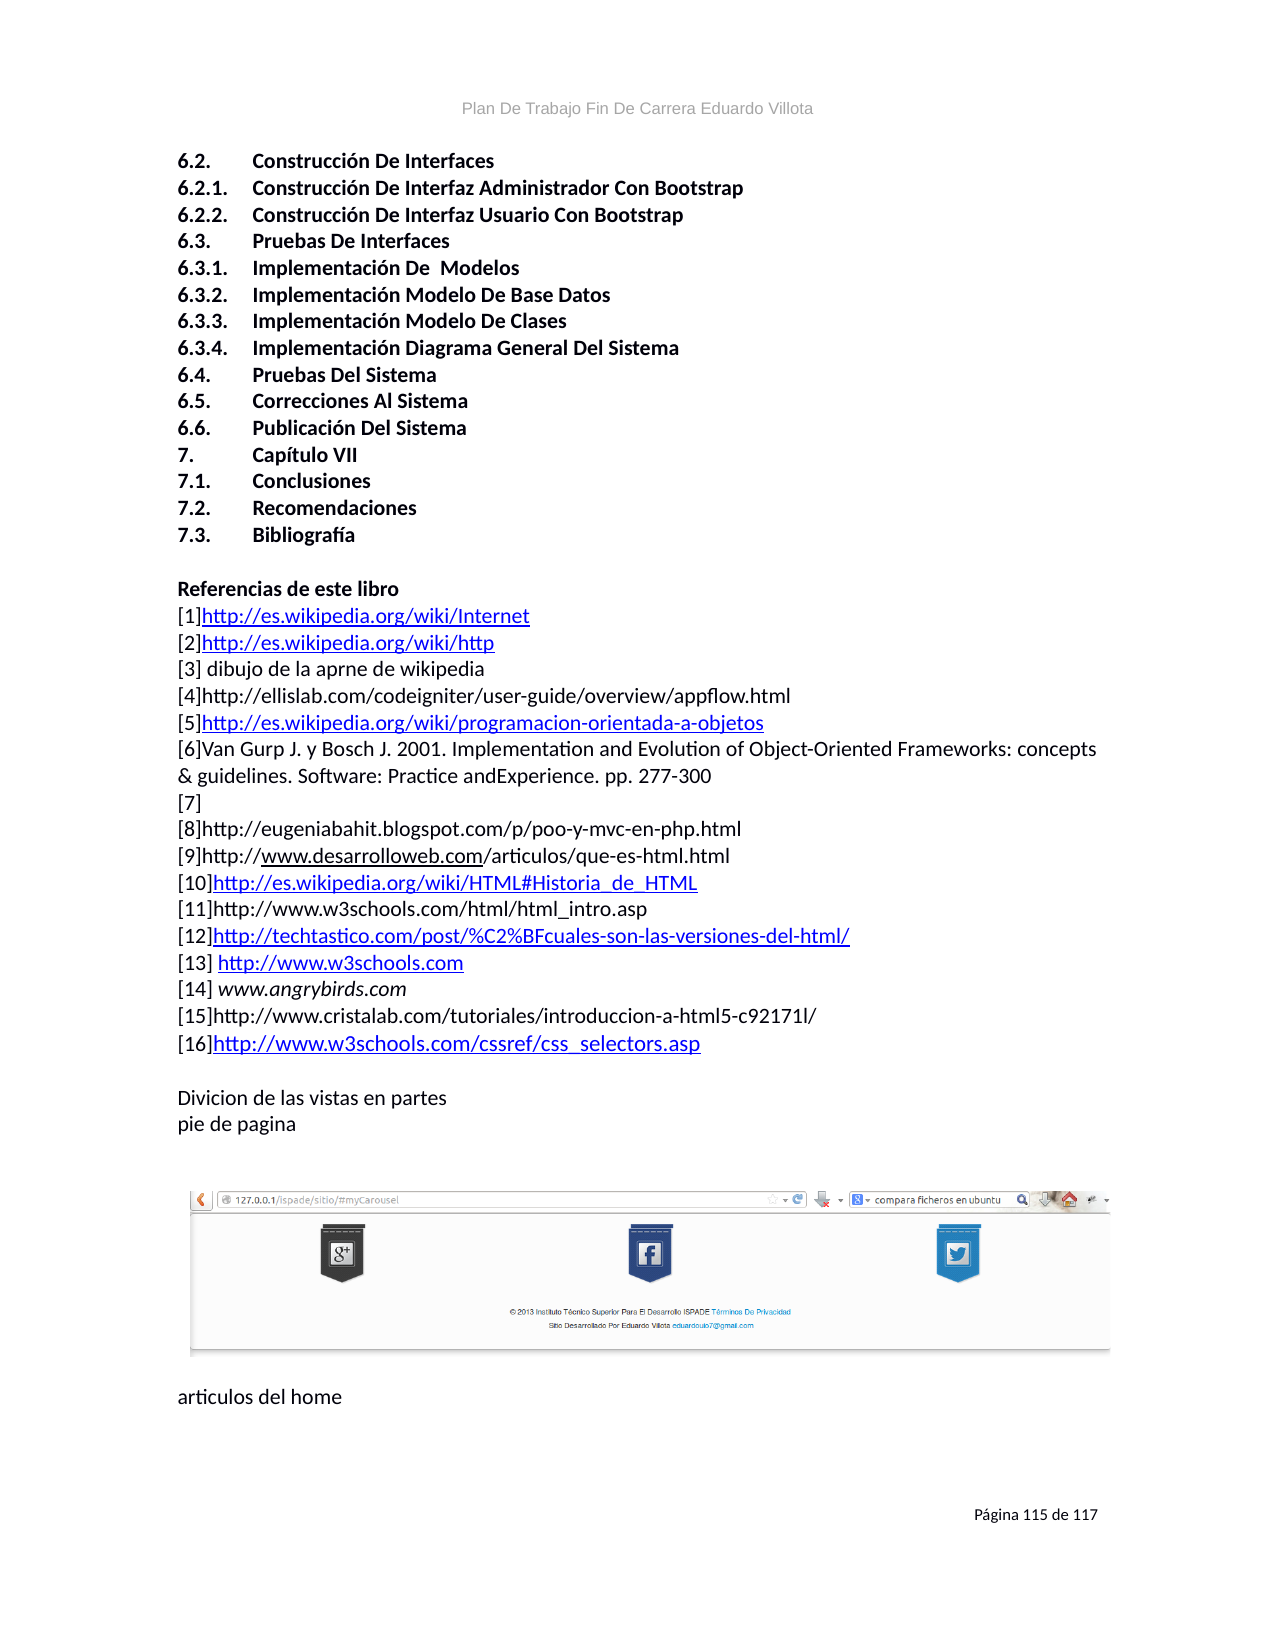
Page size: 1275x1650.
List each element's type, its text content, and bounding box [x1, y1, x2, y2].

text [4]http://ellislab.com/codeigniter/user-guide/overview/appflow.html [177, 682, 1098, 709]
text 7.2. Recomendaciones [177, 494, 1098, 521]
text 7. Capítulo VII [177, 441, 1098, 468]
text [9]http://www.desarrolloweb.com/articulos/que-es-html.html [177, 842, 1098, 869]
picture [190, 1191, 1111, 1357]
text 7.1. Conclusiones [177, 468, 1098, 494]
text 6.3.1. Implementación De Modelos [177, 254, 1098, 281]
text 6.4. Pruebas Del Sistema [177, 361, 1098, 388]
text [11]http://www.w3schools.com/html/html_intro.asp [177, 896, 1098, 922]
text pie de pagina [177, 1110, 1098, 1137]
text [3] dibujo de la aprne de wikipedia [177, 656, 1098, 682]
text articulos del home [177, 1383, 1098, 1410]
text [15]http://www.cristalab.com/tutoriales/introduccion-a-html5-c92171l/ [177, 1002, 1098, 1029]
text [12]http://techtastico.com/post/%C2%BFcuales-son-las-versiones-del-html/ [177, 922, 1098, 949]
text 6.2. Construcción De Interfaces [177, 148, 1098, 174]
text [14] www.angrybirds.com [177, 976, 1098, 1002]
text [7] [177, 789, 1098, 816]
text 6.3.4. Implementación Diagrama General Del Sistema [177, 334, 1098, 361]
text [8]http://eugeniabahit.blogspot.com/p/poo-y-mvc-en-php.html [177, 816, 1098, 842]
text [10]http://es.wikipedia.org/wiki/HTML#Historia_de_HTML [177, 869, 1098, 896]
text [1]http://es.wikipedia.org/wiki/Internet [177, 602, 1098, 629]
text 6.3. Pruebas De Interfaces [177, 228, 1098, 254]
text [13] http://www.w3schools.com [177, 949, 1098, 976]
text [16]http://www.w3schools.com/cssref/css_selectors.asp [177, 1029, 1098, 1057]
text 6.2.2. Construcción De Interfaz Usuario Con Bootstrap [177, 201, 1098, 228]
text [2]http://es.wikipedia.org/wiki/http [177, 629, 1098, 656]
text 6.6. Publicación Del Sistema [177, 414, 1098, 441]
text 6.3.2. Implementación Modelo De Base Datos [177, 281, 1098, 308]
text 7.3. Bibliografía [177, 521, 1098, 548]
text Referencias de este libro [177, 576, 1098, 602]
text 6.3.3. Implementación Modelo De Clases [177, 308, 1098, 334]
text [6]Van Gurp J. y Bosch J. 2001. Implementation and Evolution of Object-Oriented Frameworks: concepts & guidelines. Software: Practice andExperience. pp. 277-300 [177, 736, 1098, 789]
text Divicion de las vistas en partes [177, 1084, 1098, 1110]
text [5]http://es.wikipedia.org/wiki/programacion-orientada-a-objetos [177, 709, 1098, 736]
text 6.2.1. Construcción De Interfaz Administrador Con Bootstrap [177, 174, 1098, 201]
text 6.5. Correcciones Al Sistema [177, 388, 1098, 414]
